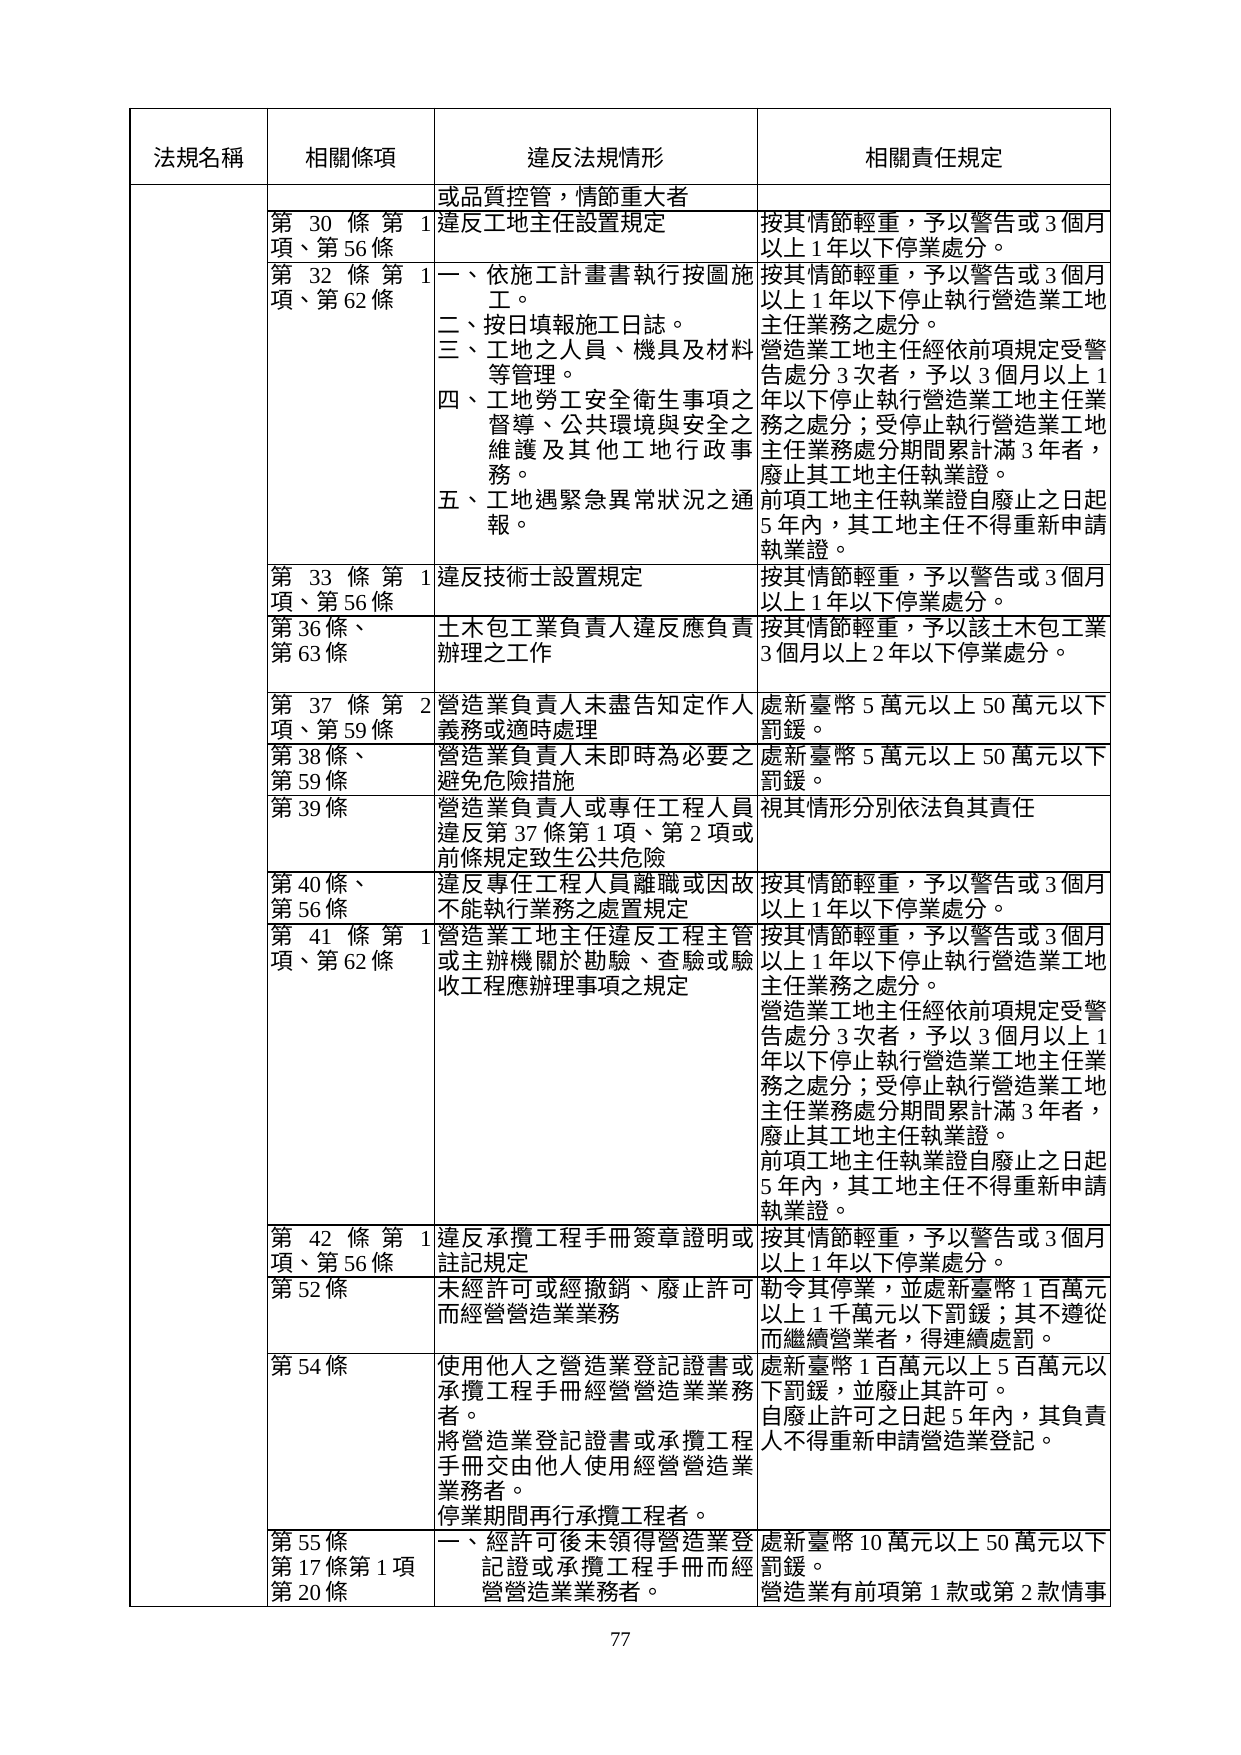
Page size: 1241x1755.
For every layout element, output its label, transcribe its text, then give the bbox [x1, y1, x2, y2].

table_cell 營造業工地主任違反工程主管或主辦機關於勘驗、查驗或驗收工程應辦理事項之規定 [435, 925, 757, 1224]
table_cell 勒令其停業，並處新臺幣1百萬元以上1千萬元以下罰鍰；其不遵從而繼續營業者，得連續處罰。 [758, 1278, 1110, 1352]
table_cell 按其情節輕重，予以該土木包工業3個月以上2年以下停業處分。 [758, 617, 1110, 692]
table_cell 第32條第1項、第62條 [268, 263, 434, 563]
table_cell 按其情節輕重，予以警告或3個月以上1年以下停止執行營造業工地主任業務之處分。 營造業工地主任經依前項規定受警告處分3次者，予以3個月以上1年以下停止執行營造業工地主任業務之處分；受停止執行營造業工地主任業務處分期間累計滿3年者，廢止其工地主任執業證。 前項工地主任執業證自廢止之日起5年內，其工地主任不得重新申請執業證。 [758, 263, 1110, 563]
table_cell 土木包工業負責人違反應負責辦理之工作 [435, 617, 757, 692]
table_cell [268, 185, 434, 210]
table_header 法規名稱 [131, 109, 267, 184]
table_cell 按其情節輕重，予以警告或3個月以上1年以下停業處分。 [758, 212, 1110, 262]
table_cell 第41條第1項、第62條 [268, 925, 434, 1224]
table_cell 第33條第1項、第56條 [268, 565, 434, 615]
table_cell 營造業負責人未即時為必要之避免危險措施 [435, 745, 757, 795]
table_cell 或品質控管，情節重大者 [435, 185, 757, 210]
table_cell 違反承攬工程手冊簽章證明或註記規定 [435, 1226, 757, 1276]
table_cell 第38條、 第59條 [268, 745, 434, 795]
table_header 相關責任規定 [758, 109, 1110, 184]
table_cell 違反工地主任設置規定 [435, 212, 757, 262]
table_cell 違反技術士設置規定 [435, 565, 757, 615]
table_cell 處新臺幣10萬元以上50萬元以下罰鍰。 營造業有前項第1款或第2款情事 [758, 1531, 1110, 1606]
table_cell 處新臺幣5萬元以上50萬元以下罰鍰。 [758, 745, 1110, 795]
table_cell 未經許可或經撤銷、廢止許可而經營營造業業務 [435, 1278, 757, 1352]
table_cell 一、依施工計畫書執行按圖施工。 二、按日填報施工日誌。 三、工地之人員、機具及材料等管理。 四、工地勞工安全衛生事項之督導、公共環境與安全之維護及其他工地行政事務。 五、工地遇緊急異常狀況之通報。 [435, 263, 757, 563]
table_cell 第52條 [268, 1278, 434, 1352]
table_cell [758, 185, 1110, 210]
table_cell 第36條、 第63條 [268, 617, 434, 692]
table_cell 第55條 第17條第1項 第20條 [268, 1531, 434, 1606]
table_header 違反法規情形 [435, 109, 757, 184]
table_cell 使用他人之營造業登記證書或承攬工程手冊經營營造業業務者。 將營造業登記證書或承攬工程手冊交由他人使用經營營造業業務者。 停業期間再行承攬工程者。 [435, 1354, 757, 1529]
table_cell 按其情節輕重，予以警告或3個月以上1年以下停業處分。 [758, 1226, 1110, 1276]
table_cell 第40條、 第56條 [268, 873, 434, 923]
table_cell 視其情形分別依法負其責任 [758, 796, 1110, 871]
table_cell 第42條第1項、第56條 [268, 1226, 434, 1276]
table_cell 營造業負責人未盡告知定作人義務或適時處理 [435, 693, 757, 743]
table_header 相關條項 [268, 109, 434, 184]
table_cell 第54條 [268, 1354, 434, 1529]
table_cell 第30條第1項、第56條 [268, 212, 434, 262]
table_cell 處新臺幣1百萬元以上5百萬元以下罰鍰，並廢止其許可。 自廢止許可之日起5年內，其負責人不得重新申請營造業登記。 [758, 1354, 1110, 1529]
table_cell 違反專任工程人員離職或因故不能執行業務之處置規定 [435, 873, 757, 923]
table_cell [131, 185, 267, 1606]
table_cell 按其情節輕重，予以警告或3個月以上1年以下停業處分。 [758, 873, 1110, 923]
table_cell 處新臺幣5萬元以上50萬元以下罰鍰。 [758, 693, 1110, 743]
table_cell 第39條 [268, 796, 434, 871]
table_cell 第37條第2項、第59條 [268, 693, 434, 743]
table_cell 營造業負責人或專任工程人員違反第37條第1項、第2項或前條規定致生公共危險 [435, 796, 757, 871]
table_cell 按其情節輕重，予以警告或3個月以上1年以下停止執行營造業工地主任業務之處分。 營造業工地主任經依前項規定受警告處分3次者，予以3個月以上1年以下停止執行營造業工地主任業務之處分；受停止執行營造業工地主任業務處分期間累計滿3年者，廢止其工地主任執業證。 前項工地主任執業證自廢止之日起5年內，其工地主任不得重新申請執業證。 [758, 925, 1110, 1224]
table_cell 按其情節輕重，予以警告或3個月以上1年以下停業處分。 [758, 565, 1110, 615]
table_cell 一、經許可後未領得營造業登記證或承攬工程手冊而經營營造業業務者。 [435, 1531, 757, 1606]
